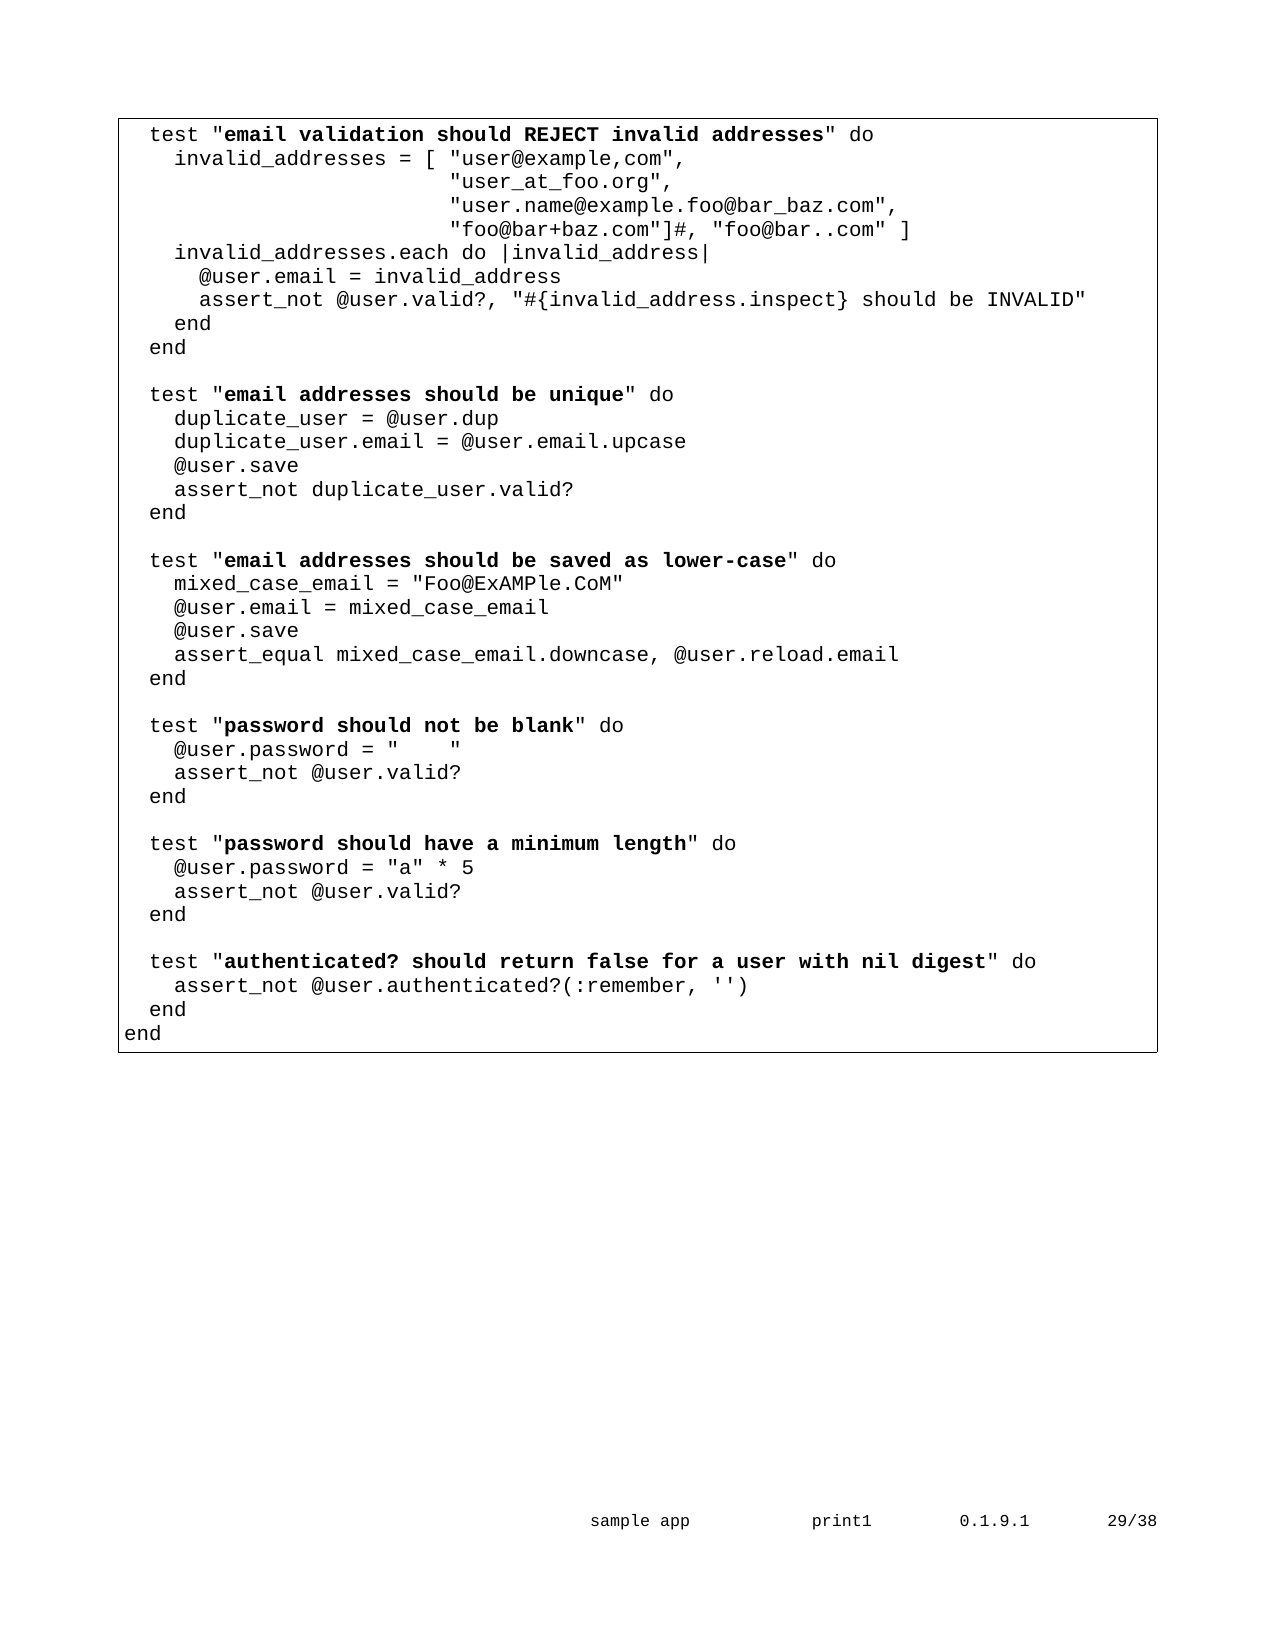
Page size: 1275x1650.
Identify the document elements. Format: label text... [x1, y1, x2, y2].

table_header test "email validation should REJECT invalid addresses" do invalid_addresses = [ "user@example,com", "user_at_foo.org", "user.name@example.foo@bar_baz.com", "foo@bar+baz.com"]#, "foo@bar..com" ] invalid_addresses.each do |invalid_address| @user.email = invalid_address assert_not @user.valid?, "#{invalid_address.inspect} should be INVALID" end end test "email addresses should be unique" do duplicate_user = @user.dup duplicate_user.email = @user.email.upcase @user.save assert_not duplicate_user.valid? end test "email addresses should be saved as lower-case" do mixed_case_email = "Foo@ExAMPle.CoM" @user.email = mixed_case_email @user.save assert_equal mixed_case_email.downcase, @user.reload.email end test "password should not be blank" do @user.password = " " assert_not @user.valid? end test "password should have a minimum length" do @user.password = "a" * 5 assert_not @user.valid? end test "authenticated? should return false for a user with nil digest" do assert_not @user.authenticated?(:remember, '') end end [119, 119, 1157, 1052]
